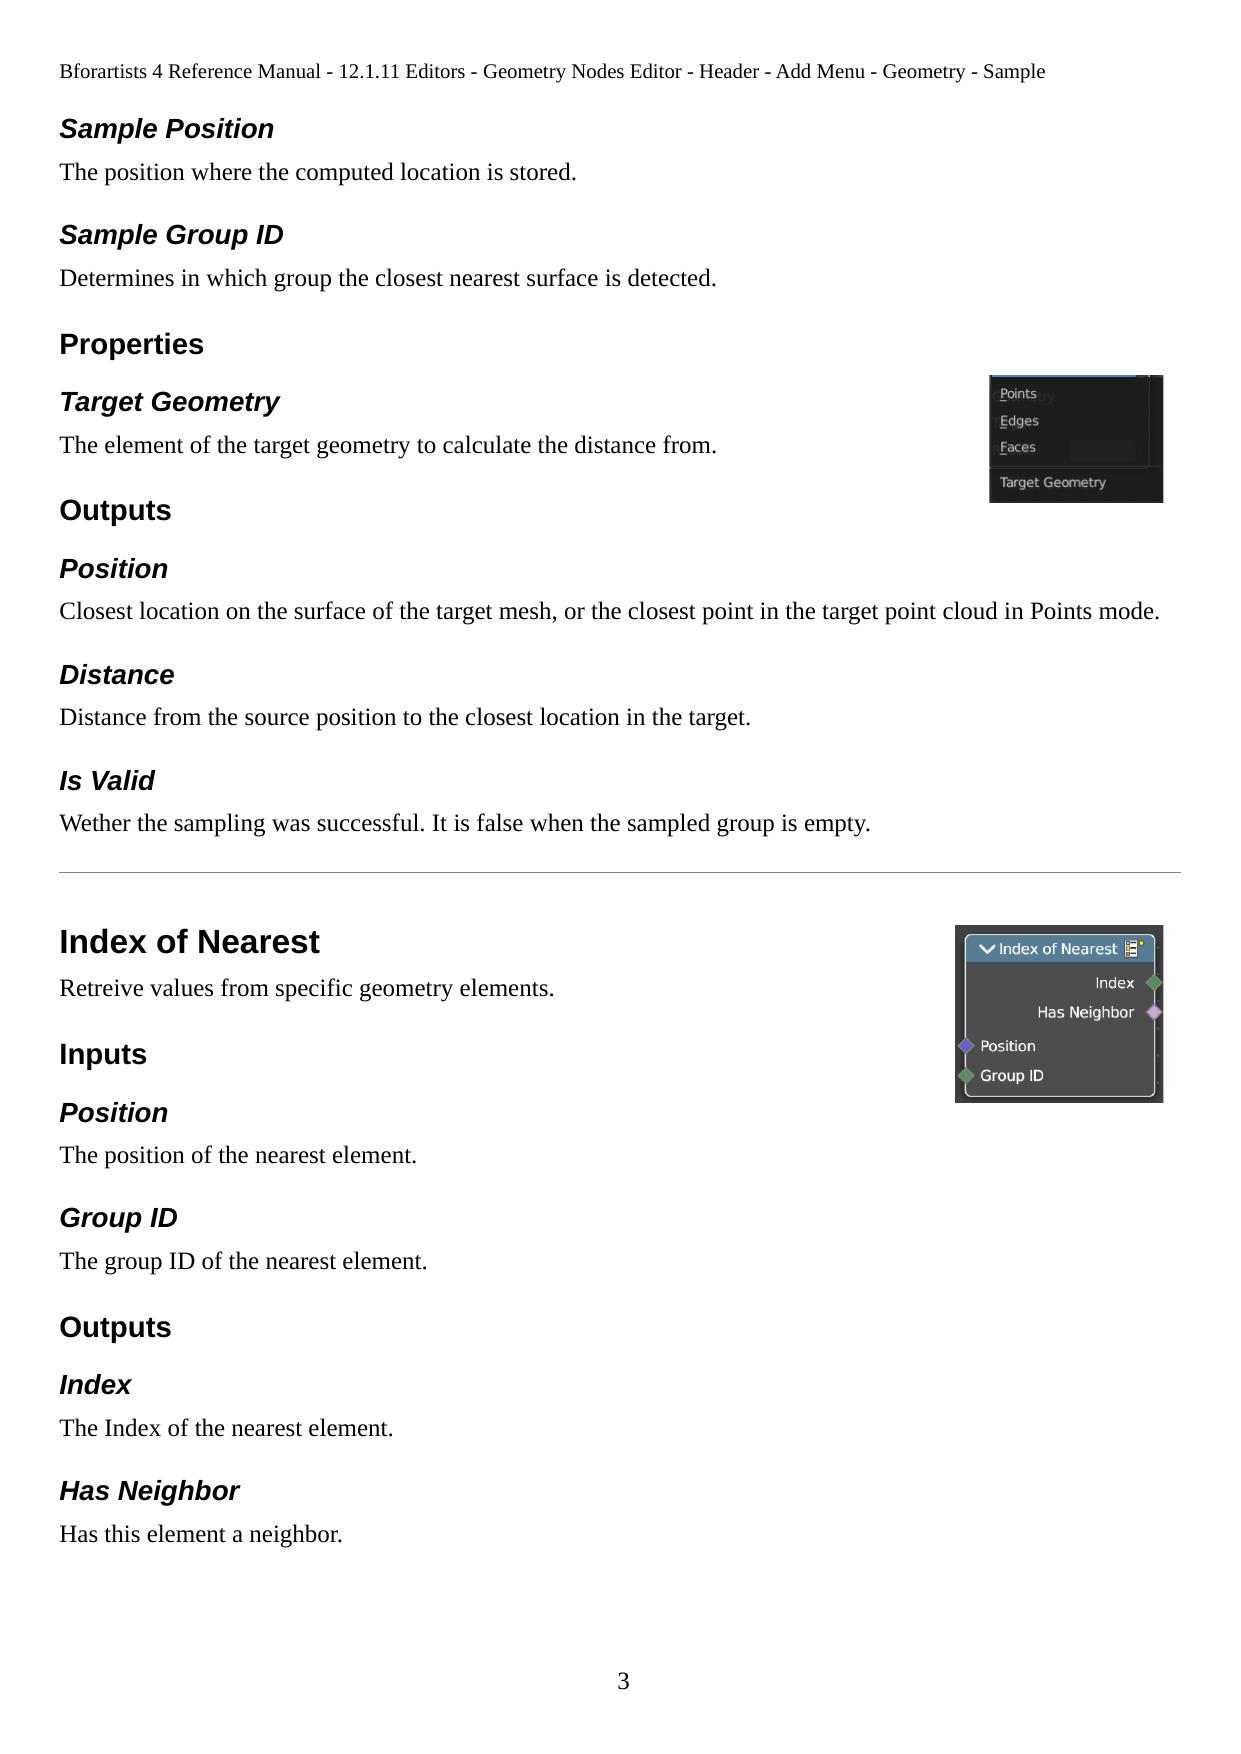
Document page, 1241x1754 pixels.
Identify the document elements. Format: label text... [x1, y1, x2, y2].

text The Index of the nearest element. [59, 1413, 1181, 1442]
subtitle Position [59, 1096, 1181, 1128]
subtitle Sample Position [59, 113, 1181, 144]
subtitle Index [59, 1369, 1181, 1401]
text Closest location on the surface of the target mesh, or the closest point in the target point cloud in Points mode. [59, 596, 1181, 625]
text The group ID of the nearest element. [59, 1246, 1181, 1275]
subtitle Position [59, 552, 1181, 584]
subtitle Is Valid [59, 764, 1181, 796]
text Retreive values from specific geometry elements. [59, 973, 955, 1002]
subtitle [1164, 1037, 1181, 1071]
text Has this element a neighbor. [59, 1519, 1181, 1548]
subtitle Target Geometry [59, 385, 989, 417]
text Determines in which group the closest nearest surface is detected. [59, 263, 1181, 292]
subtitle Group ID [59, 1202, 1181, 1234]
subtitle Distance [59, 658, 1181, 690]
subtitle Inputs [59, 1037, 955, 1071]
text Distance from the source position to the closest location in the target. [59, 702, 1181, 731]
text The position of the nearest element. [59, 1140, 1181, 1169]
subtitle [1164, 385, 1181, 417]
picture [955, 925, 1164, 1103]
text The position where the computed location is stored. [59, 157, 1181, 186]
subtitle Has Neighbor [59, 1474, 1181, 1506]
text The element of the target geometry to calculate the distance from. [59, 430, 989, 458]
text Wether the sampling was successful. It is false when the sampled group is empty. [59, 808, 1181, 837]
subtitle Sample Group ID [59, 218, 1181, 250]
subtitle Outputs [59, 1310, 1181, 1344]
subtitle Outputs [59, 493, 1181, 527]
subtitle Properties [59, 327, 1181, 360]
picture [989, 375, 1164, 503]
subtitle Index of Nearest [59, 922, 1181, 961]
